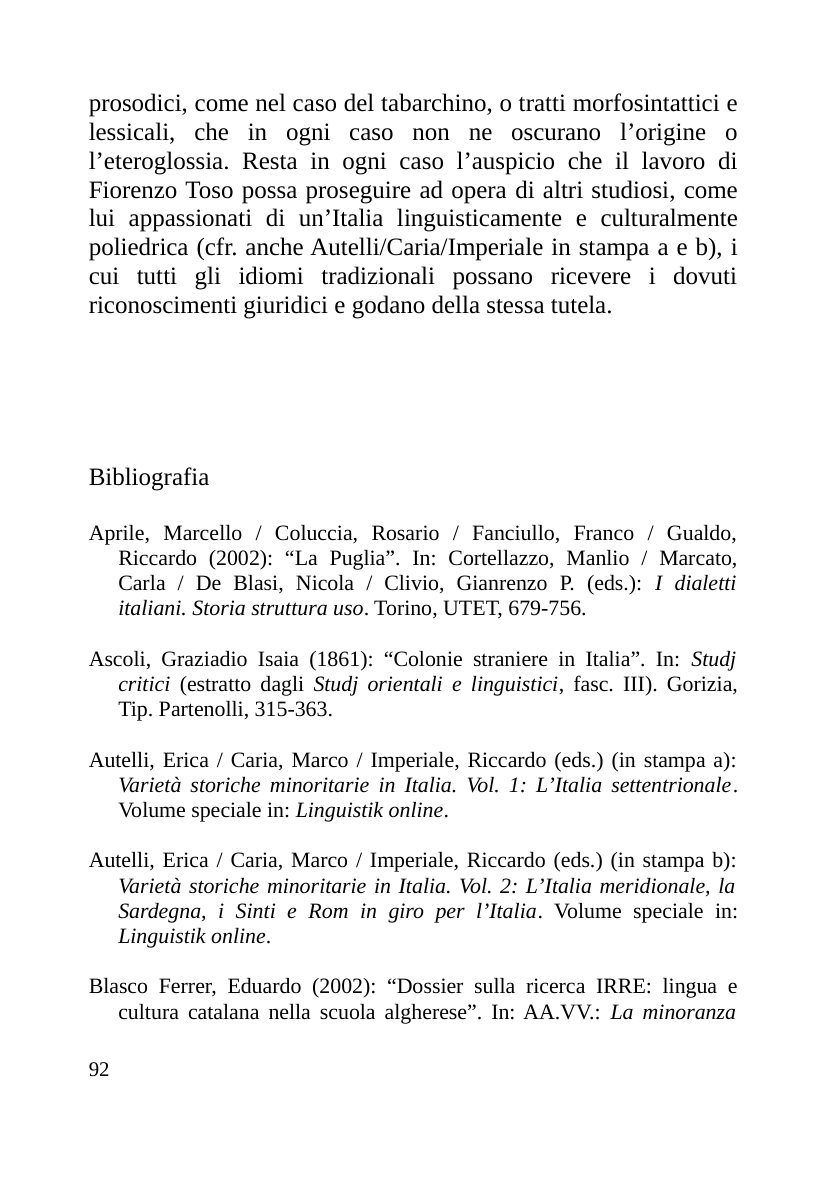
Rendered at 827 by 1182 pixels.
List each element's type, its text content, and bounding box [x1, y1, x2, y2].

text Bibliografia [88, 462, 738, 491]
text prosodici, come nel caso del tabarchino, o tratti morfosintattici e lessicali, che in ogni caso non ne oscurano l’origine o l’eteroglossia. Resta in ogni caso l’auspicio che il lavoro di Fiorenzo Toso possa proseguire ad opera di altri studiosi, come lui appassionati di un’Italia linguisticamente e culturalmente poliedrica (cfr. anche Autelli/Caria/Imperiale in stampa a e b), i cui tutti gli idiomi tradizionali possano ricevere i dovuti riconoscimenti giuridici e godano della stessa tutela. [88, 88, 738, 318]
text Autelli, Erica / Caria, Marco / Imperiale, Riccardo (eds.) (in stampa b): Varietà storiche minoritarie in Italia. Vol. 2: L’Italia meridionale, la Sardegna, i Sinti e Rom in giro per l’Italia. Volume speciale in: Linguistik online. [88, 847, 738, 948]
text Blasco Ferrer, Eduardo (2002): “Dossier sulla ricerca IRRE: lingua e cultura catalana nella scuola algherese”. In: AA.VV.: La minoranza [88, 973, 738, 1024]
text Aprile, Marcello / Coluccia, Rosario / Fanciullo, Franco / Gualdo, Riccardo (2002): “La Puglia”. In: Cortellazzo, Manlio / Marcato, Carla / De Blasi, Nicola / Clivio, Gianrenzo P. (eds.): I dialetti italiani. Storia struttura uso. Torino, UTET, 679-756. [88, 520, 738, 621]
text Autelli, Erica / Caria, Marco / Imperiale, Riccardo (eds.) (in stampa a): Varietà storiche minoritarie in Italia. Vol. 1: L’Italia settentrionale. Volume speciale in: Linguistik online. [88, 747, 738, 822]
text Ascoli, Graziadio Isaia (1861): “Colonie straniere in Italia”. In: Studj critici (estratto dagli Studj orientali e linguistici, fasc. III). Gorizia, Tip. Partenolli, 315-363. [88, 646, 738, 721]
